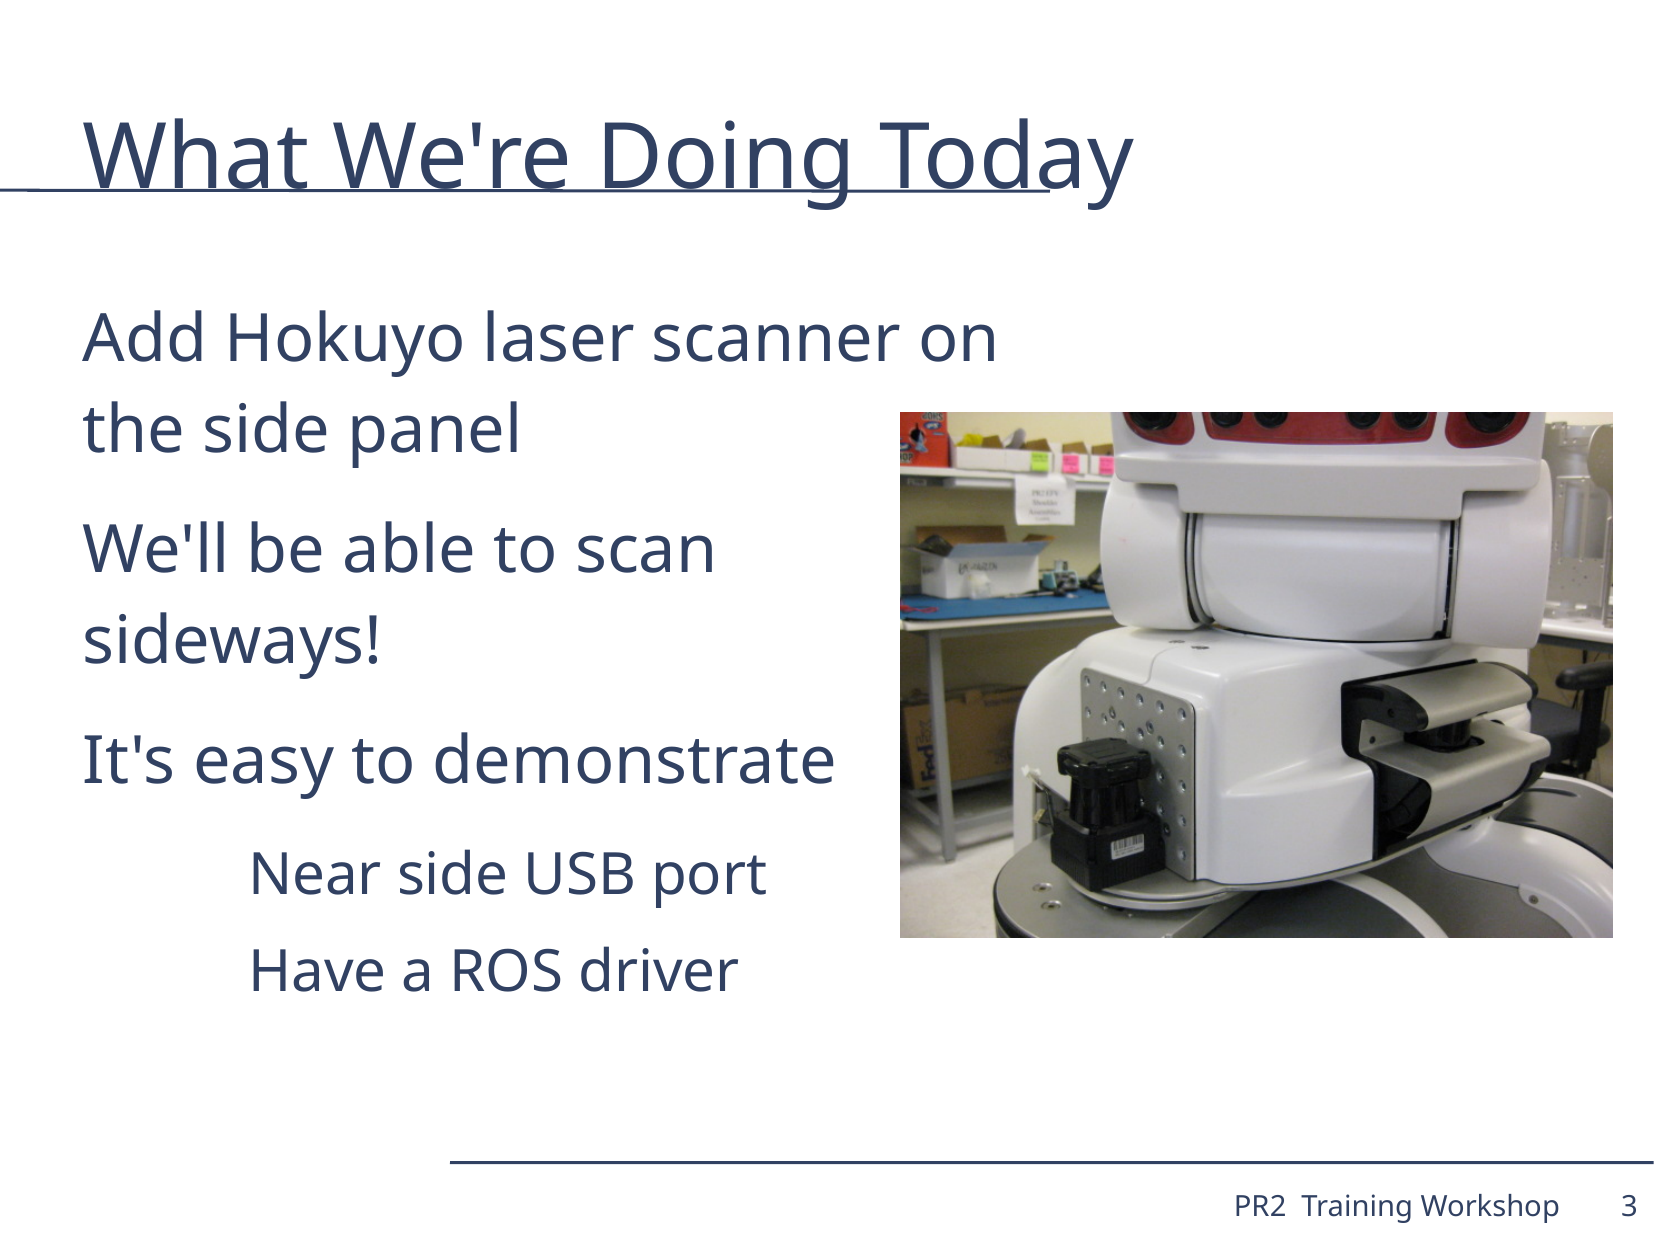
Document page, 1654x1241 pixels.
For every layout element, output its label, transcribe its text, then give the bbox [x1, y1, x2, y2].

list Add Hokuyo laser scanner on the side panel We'll be able to scan sideways! It's easy to demonstrate Near side USB port Have a ROS driver [82, 290, 1013, 1094]
picture [900, 412, 1613, 938]
title What We're Doing Today [82, 49, 1571, 257]
